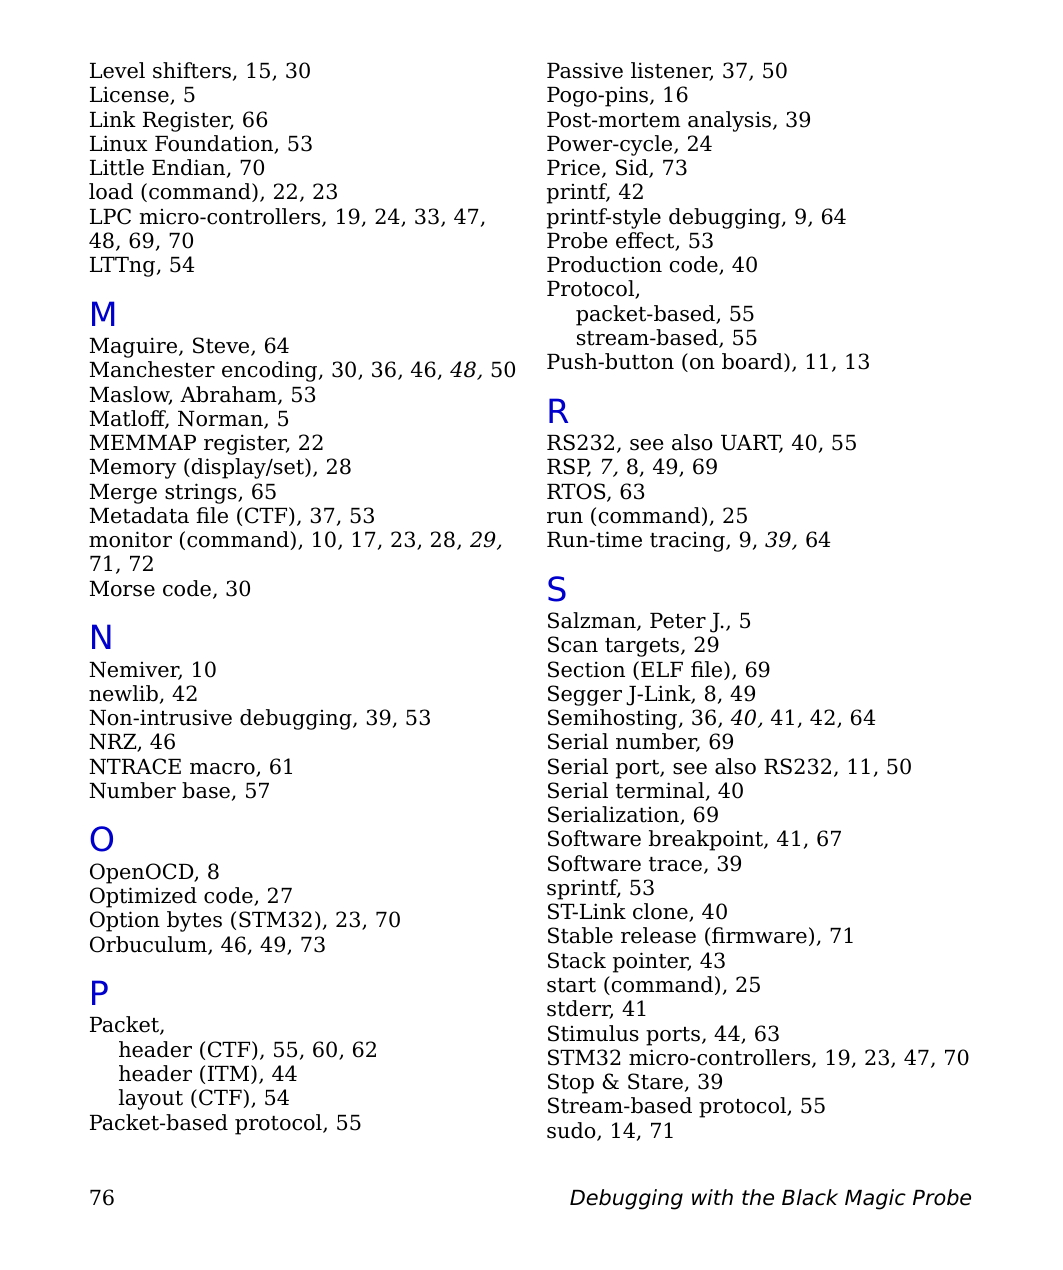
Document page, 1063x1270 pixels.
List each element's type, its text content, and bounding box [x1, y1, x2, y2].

text packet-based, 55 [576, 302, 974, 326]
text Price, Sid, 73 [546, 156, 974, 180]
text Post-mortem analysis, 39 [546, 108, 974, 132]
text M [88, 295, 517, 334]
text run (command), 25 [546, 504, 974, 528]
text Maguire, Steve, 64 [88, 334, 517, 358]
text Number base, 57 [88, 779, 517, 803]
text Stimulus ports, 44, 63 [546, 1022, 974, 1046]
text LPC micro-controllers, 19, 24, 33, 47, 48, 69, 70 [88, 205, 517, 253]
text Run-time tracing, 9, 39, 64 [546, 528, 974, 552]
text N [88, 619, 517, 658]
text STM32 micro-controllers, 19, 23, 47, 70 [546, 1046, 974, 1070]
text RS232, see also UART, 40, 55 [546, 431, 974, 455]
text Memory (display/set), 28 [88, 455, 517, 480]
text Semihosting, 36, 40, 41, 42, 64 [546, 706, 974, 730]
text Serialization, 69 [546, 803, 974, 827]
text Little Endian, 70 [88, 156, 517, 180]
text Morse code, 30 [88, 577, 517, 601]
text Production code, 40 [546, 253, 974, 277]
text Level shifters, 15, 30 [88, 59, 517, 83]
text NTRACE macro, 61 [88, 755, 517, 779]
text Stable release (firmware), 71 [546, 924, 974, 949]
text RSP, 7, 8, 49, 69 [546, 455, 974, 480]
text Merge strings, 65 [88, 480, 517, 504]
text Stream-based protocol, 55 [546, 1094, 974, 1119]
text R [546, 392, 974, 431]
text stream-based, 55 [576, 326, 974, 350]
text Stack pointer, 43 [546, 949, 974, 973]
text Optimized code, 27 [88, 884, 517, 908]
text printf, 42 [546, 180, 974, 205]
text stderr, 41 [546, 997, 974, 1022]
text Link Register, 66 [88, 108, 517, 132]
text Orbuculum, 46, 49, 73 [88, 933, 517, 957]
text Serial terminal, 40 [546, 779, 974, 803]
text Segger J-Link, 8, 49 [546, 682, 974, 706]
text layout (CTF), 54 [118, 1086, 517, 1111]
text Serial port, see also RS232, 11, 50 [546, 755, 974, 779]
text monitor (command), 10, 17, 23, 28, 29, 71, 72 [88, 528, 517, 577]
text sprintf, 53 [546, 876, 974, 900]
text Section (ELF file), 69 [546, 658, 974, 682]
text Option bytes (STM32), 23, 70 [88, 908, 517, 933]
text O [88, 821, 517, 860]
text Metadata file (CTF), 37, 53 [88, 504, 517, 528]
text Power-cycle, 24 [546, 132, 974, 156]
text Maslow, Abraham, 53 [88, 383, 517, 407]
text Matloff, Norman, 5 [88, 407, 517, 431]
text NRZ, 46 [88, 730, 517, 755]
text P [88, 974, 517, 1013]
text RTOS, 63 [546, 480, 974, 504]
text Serial number, 69 [546, 730, 974, 755]
text Software breakpoint, 41, 67 [546, 827, 974, 852]
text sudo, 14, 71 [546, 1119, 974, 1143]
text printf-style debugging, 9, 64 [546, 205, 974, 229]
text LTTng, 54 [88, 253, 517, 277]
text Protocol, [546, 277, 974, 302]
text Manchester encoding, 30, 36, 46, 48, 50 [88, 358, 517, 383]
text MEMMAP register, 22 [88, 431, 517, 455]
text License, 5 [88, 83, 517, 108]
text Packet, [88, 1013, 517, 1038]
text Stop & Stare, 39 [546, 1070, 974, 1094]
text Push-button (on board), 11, 13 [546, 350, 974, 374]
text Software trace, 39 [546, 852, 974, 876]
text Linux Foundation, 53 [88, 132, 517, 156]
text Passive listener, 37, 50 [546, 59, 974, 83]
text Non-intrusive debugging, 39, 53 [88, 706, 517, 730]
text load (command), 22, 23 [88, 180, 517, 205]
text header (CTF), 55, 60, 62 [118, 1038, 517, 1062]
text Scan targets, 29 [546, 633, 974, 658]
text start (command), 25 [546, 973, 974, 997]
text Pogo-pins, 16 [546, 83, 974, 108]
text OpenOCD, 8 [88, 860, 517, 884]
text Salzman, Peter J., 5 [546, 609, 974, 633]
text Probe effect, 53 [546, 229, 974, 253]
text newlib, 42 [88, 682, 517, 706]
text Packet-based protocol, 55 [88, 1111, 517, 1135]
text header (ITM), 44 [118, 1062, 517, 1086]
text ST-Link clone, 40 [546, 900, 974, 924]
text Nemiver, 10 [88, 658, 517, 682]
text S [546, 570, 974, 609]
